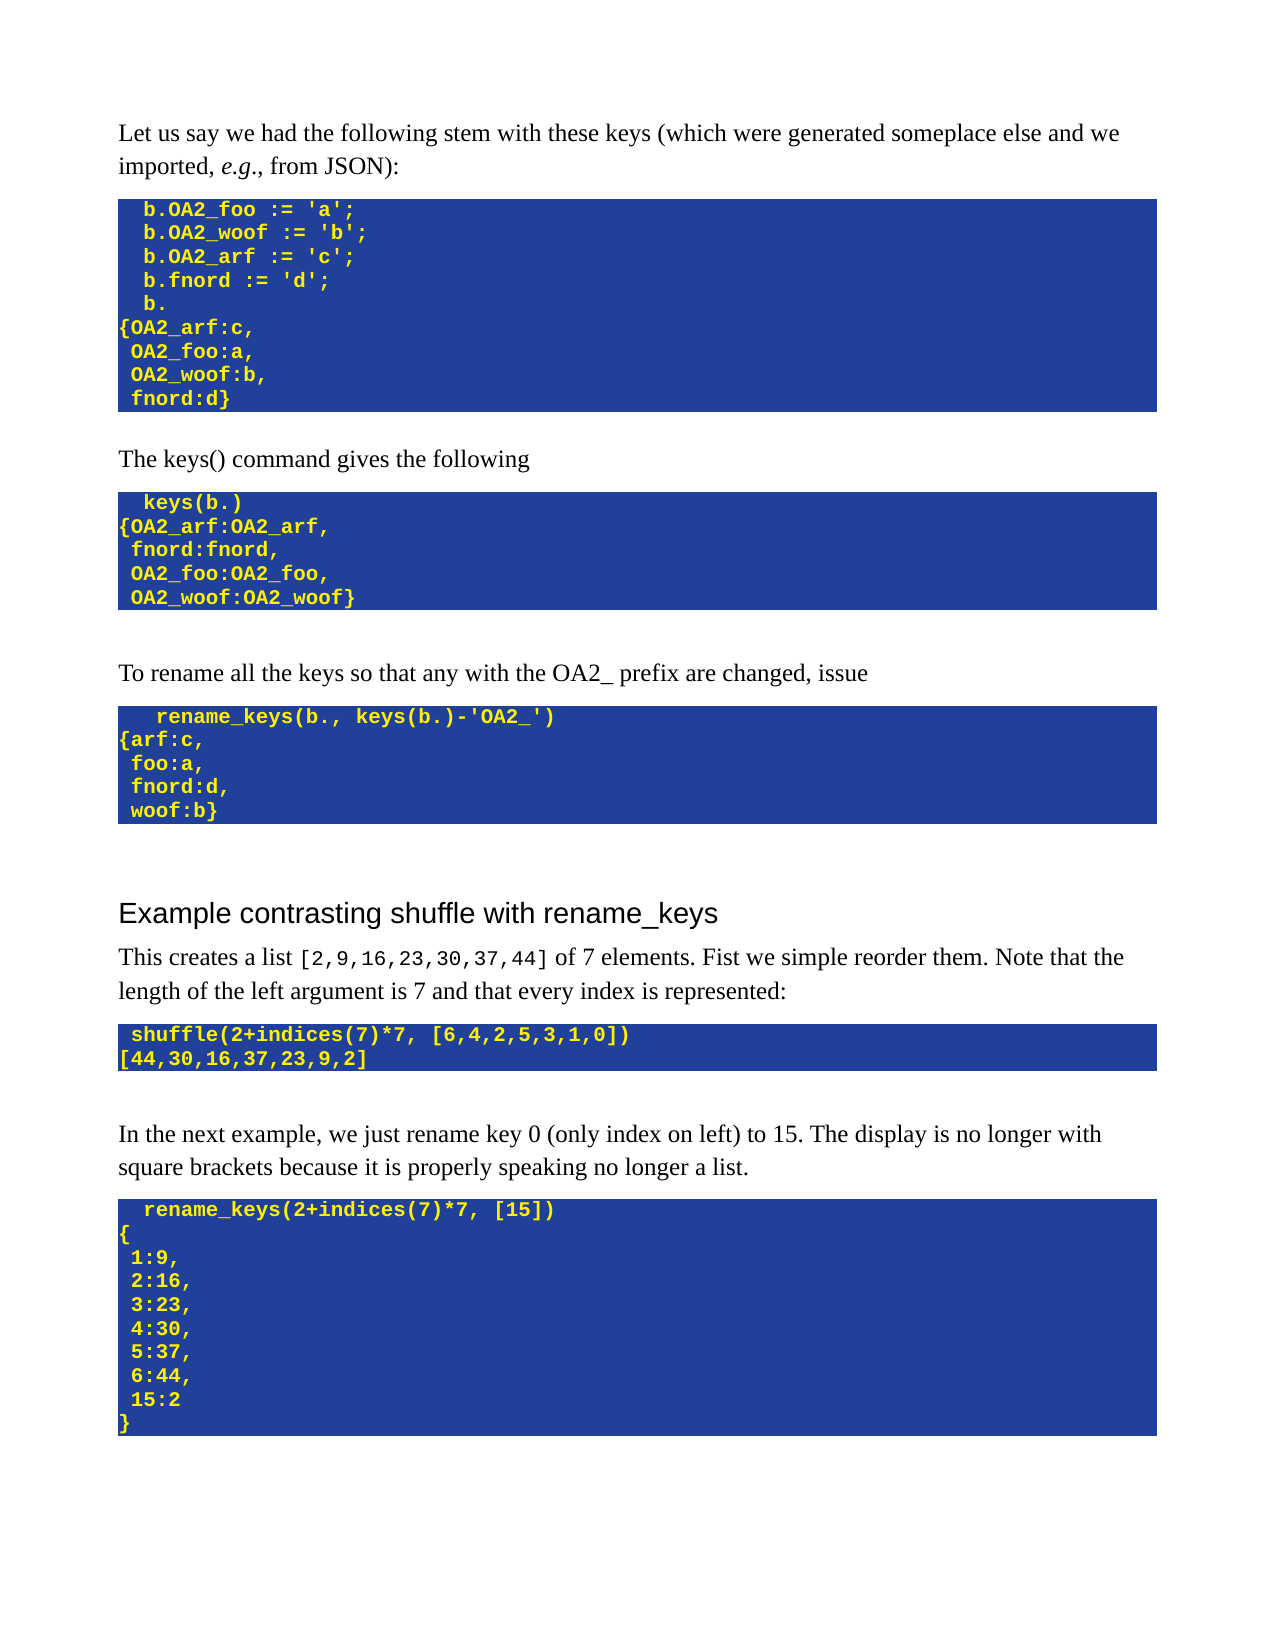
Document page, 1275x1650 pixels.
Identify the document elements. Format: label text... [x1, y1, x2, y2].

text b. [118, 293, 1157, 317]
text OA2_woof:OA2_woof} [118, 587, 1157, 610]
text 6:44, [118, 1365, 1157, 1389]
text {arf:c, [118, 729, 1157, 753]
text Let us say we had the following stem with these keys (which were generated someplace else and we imported, e.g., from JSON): [118, 118, 1157, 180]
text woof:b} [118, 800, 1157, 824]
text [44,30,16,37,23,9,2] [118, 1048, 1157, 1071]
text 2:16, [118, 1270, 1157, 1294]
text fnord:d, [118, 777, 1157, 800]
text 5:37, [118, 1341, 1157, 1365]
text keys(b.) [118, 492, 1157, 516]
text rename_keys(2+indices(7)*7, [15]) [118, 1199, 1157, 1223]
text b.OA2_arf := 'c'; [118, 246, 1157, 270]
text 1:9, [118, 1247, 1157, 1270]
text {OA2_arf:c, [118, 317, 1157, 341]
text 4:30, [118, 1318, 1157, 1341]
text shuffle(2+indices(7)*7, [6,4,2,5,3,1,0]) [118, 1024, 1157, 1048]
text The keys() command gives the following [118, 412, 1157, 473]
text rename_keys(b., keys(b.)-'OA2_') [118, 706, 1157, 729]
text 15:2 [118, 1389, 1157, 1412]
text This creates a list [2,9,16,23,30,37,44] of 7 elements. Fist we simple reorder them. Note that the length of the left argument is 7 and that every index is represented: [118, 942, 1157, 1005]
text OA2_woof:b, [118, 364, 1157, 388]
text In the next example, we just rename key 0 (only index on left) to 15. The display is no longer with square brackets because it is properly speaking no longer a list. [118, 1119, 1157, 1181]
text 3:23, [118, 1294, 1157, 1318]
text foo:a, [118, 753, 1157, 777]
text { [118, 1223, 1157, 1247]
subtitle Example contrasting shuffle with rename_keys [118, 896, 1157, 930]
text fnord:fnord, [118, 539, 1157, 563]
text To rename all the keys so that any with the OA2_ prefix are changed, issue [118, 658, 1157, 687]
text {OA2_arf:OA2_arf, [118, 516, 1157, 539]
text OA2_foo:a, [118, 341, 1157, 364]
text } [118, 1412, 1157, 1436]
text OA2_foo:OA2_foo, [118, 563, 1157, 587]
text b.fnord := 'd'; [118, 270, 1157, 293]
text b.OA2_foo := 'a'; [118, 199, 1157, 222]
text fnord:d} [118, 388, 1157, 412]
text b.OA2_woof := 'b'; [118, 222, 1157, 246]
